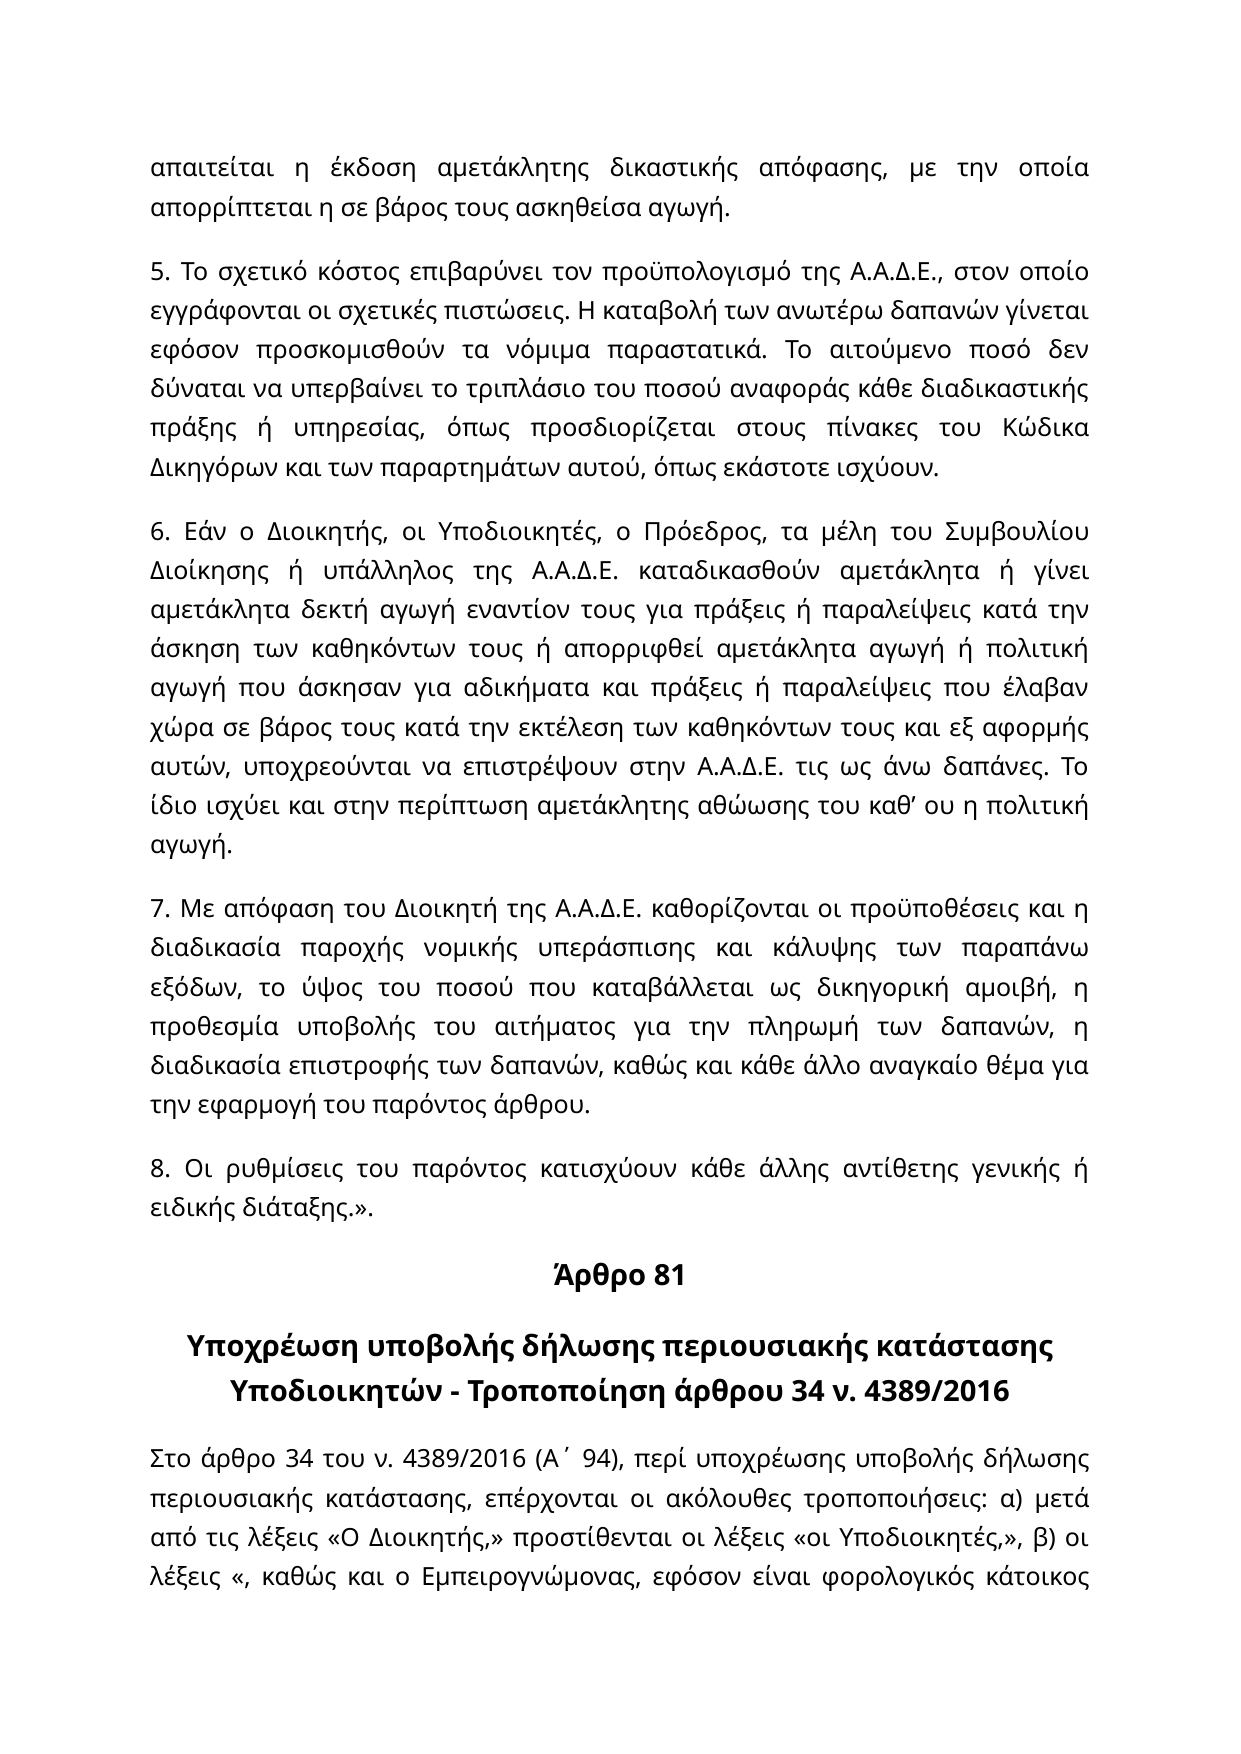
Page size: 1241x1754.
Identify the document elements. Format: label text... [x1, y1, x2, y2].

text απαιτείται η έκδοση αμετάκλητης δικαστικής απόφασης, με την οποία απορρίπτεται η σε βάρος τους ασκηθείσα αγωγή. [150, 150, 1090, 223]
text Στο άρθρο 34 του ν. 4389/2016 (Α΄ 94), περί υποχρέωσης υποβολής δήλωσης περιουσιακής κατάστασης, επέρχονται οι ακόλουθες τροποποιήσεις: α) μετά από τις λέξεις «Ο Διοικητής,» προστίθενται οι λέξεις «οι Υποδιοικητές,», β) οι λέξεις «, καθώς και ο Εμπειρογνώμονας, εφόσον είναι φορολογικός κάτοικος [150, 1441, 1090, 1593]
text 6. Εάν ο Διοικητής, οι Υποδιοικητές, ο Πρόεδρος, τα μέλη του Συμβουλίου Διοίκησης ή υπάλληλος της Α.Α.Δ.Ε. καταδικασθούν αμετάκλητα ή γίνει αμετάκλητα δεκτή αγωγή εναντίον τους για πράξεις ή παραλείψεις κατά την άσκηση των καθηκόντων τους ή απορριφθεί αμετάκλητα αγωγή ή πολιτική αγωγή που άσκησαν για αδικήματα και πράξεις ή παραλείψεις που έλαβαν χώρα σε βάρος τους κατά την εκτέλεση των καθηκόντων τους και εξ αφορμής αυτών, υποχρεούνται να επιστρέψουν στην Α.Α.Δ.Ε. τις ως άνω δαπάνες. Το ίδιο ισχύει και στην περίπτωση αμετάκλητης αθώωσης του καθ’ ου η πολιτική αγωγή. [150, 513, 1090, 861]
subtitle Υποχρέωση υποβολής δήλωσης περιουσιακής κατάστασης Υποδιοικητών - Τροποποίηση άρθρου 34 ν. 4389/2016 [150, 1325, 1090, 1410]
text 7. Με απόφαση του Διοικητή της Α.Α.Δ.Ε. καθορίζονται οι προϋποθέσεις και η διαδικασία παροχής νομικής υπεράσπισης και κάλυψης των παραπάνω εξόδων, το ύψος του ποσού που καταβάλλεται ως δικηγορική αμοιβή, η προθεσμία υποβολής του αιτήματος για την πληρωμή των δαπανών, η διαδικασία επιστροφής των δαπανών, καθώς και κάθε άλλο αναγκαίο θέμα για την εφαρμογή του παρόντος άρθρου. [150, 891, 1090, 1121]
text 8. Οι ρυθμίσεις του παρόντος κατισχύουν κάθε άλλης αντίθετης γενικής ή ειδικής διάταξης.». [150, 1151, 1090, 1224]
text 5. Το σχετικό κόστος επιβαρύνει τον προϋπολογισμό της Α.Α.Δ.Ε., στον οποίο εγγράφονται οι σχετικές πιστώσεις. Η καταβολή των ανωτέρω δαπανών γίνεται εφόσον προσκομισθούν τα νόμιμα παραστατικά. Το αιτούμενο ποσό δεν δύναται να υπερβαίνει το τριπλάσιο του ποσού αναφοράς κάθε διαδικαστικής πράξης ή υπηρεσίας, όπως προσδιορίζεται στους πίνακες του Κώδικα Δικηγόρων και των παραρτημάτων αυτού, όπως εκάστοτε ισχύουν. [150, 253, 1090, 483]
subtitle Άρθρο 81 [150, 1254, 1090, 1294]
